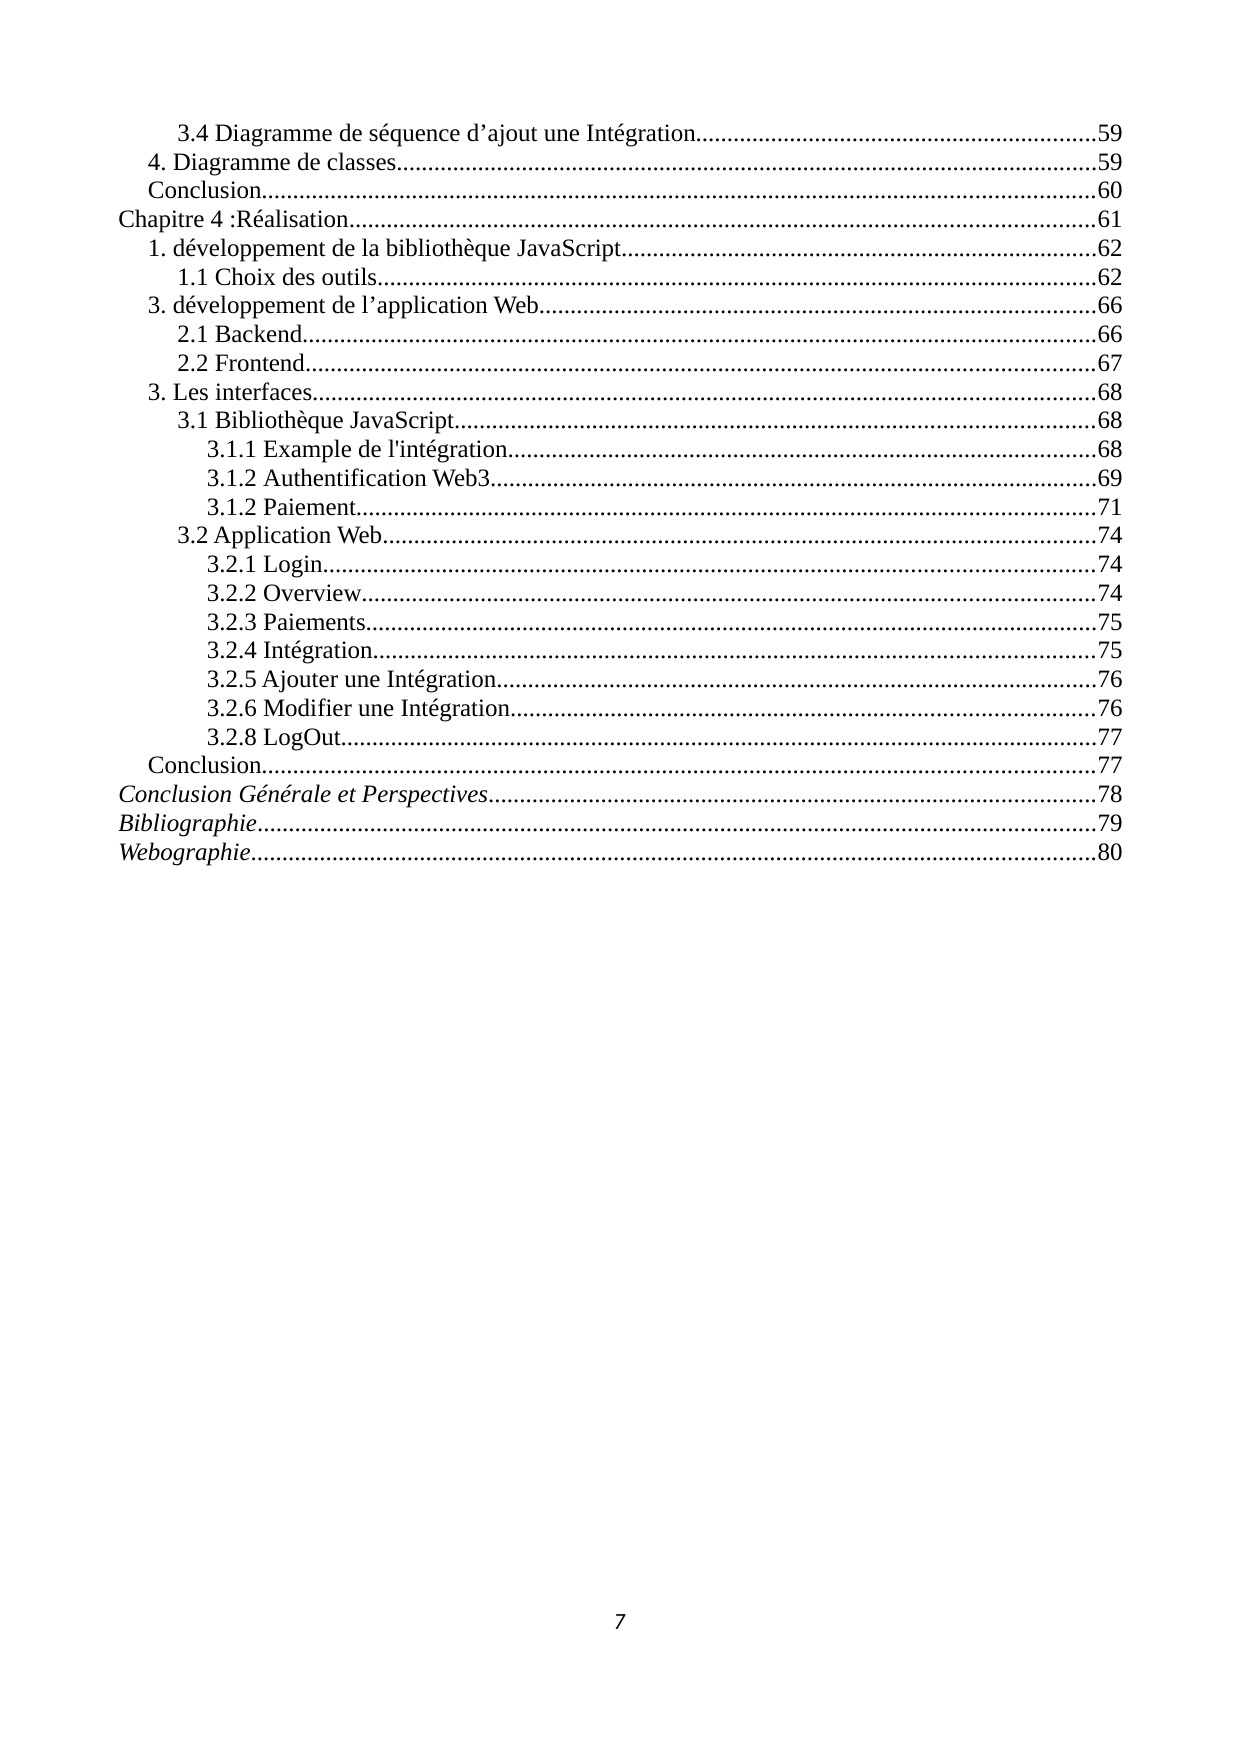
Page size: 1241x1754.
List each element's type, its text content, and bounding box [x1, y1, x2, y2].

text 3.1.2 Authentification Web3 69 [207, 463, 1122, 492]
text 3.1.1 Example de l'intégration 68 [207, 434, 1122, 463]
text 3.2.5 Ajouter une Intégration 76 [207, 664, 1122, 693]
text Webographie 80 [118, 837, 1122, 866]
text 2.1 Backend 66 [177, 319, 1122, 348]
text Conclusion 77 [148, 751, 1122, 779]
text 1.1 Choix des outils 62 [177, 262, 1122, 291]
text 3.2.4 Intégration 75 [207, 636, 1122, 664]
text 3.2 Application Web 74 [177, 521, 1122, 549]
text 3.2.2 Overview 74 [207, 578, 1122, 607]
text 3.4 Diagramme de séquence d’ajout une Intégration 59 [177, 118, 1122, 147]
text 3. Les interfaces 68 [148, 377, 1122, 406]
text Conclusion 60 [148, 176, 1122, 204]
text 2.2 Frontend 67 [177, 348, 1122, 377]
text 3.2.8 LogOut 77 [207, 722, 1122, 751]
text 1. développement de la bibliothèque JavaScript 62 [148, 233, 1122, 262]
text 3.2.1 Login 74 [207, 549, 1122, 578]
text 3. développement de l’application Web 66 [148, 291, 1122, 319]
text 3.1.2 Paiement 71 [207, 492, 1122, 521]
text Conclusion Générale et Perspectives 78 [118, 779, 1122, 808]
text Chapitre 4 :Réalisation 61 [118, 204, 1122, 233]
text 4. Diagramme de classes 59 [148, 147, 1122, 176]
text 3.2.3 Paiements 75 [207, 607, 1122, 636]
text 3.2.6 Modifier une Intégration 76 [207, 693, 1122, 722]
text 3.1 Bibliothèque JavaScript 68 [177, 406, 1122, 434]
text Bibliographie 79 [118, 808, 1122, 837]
